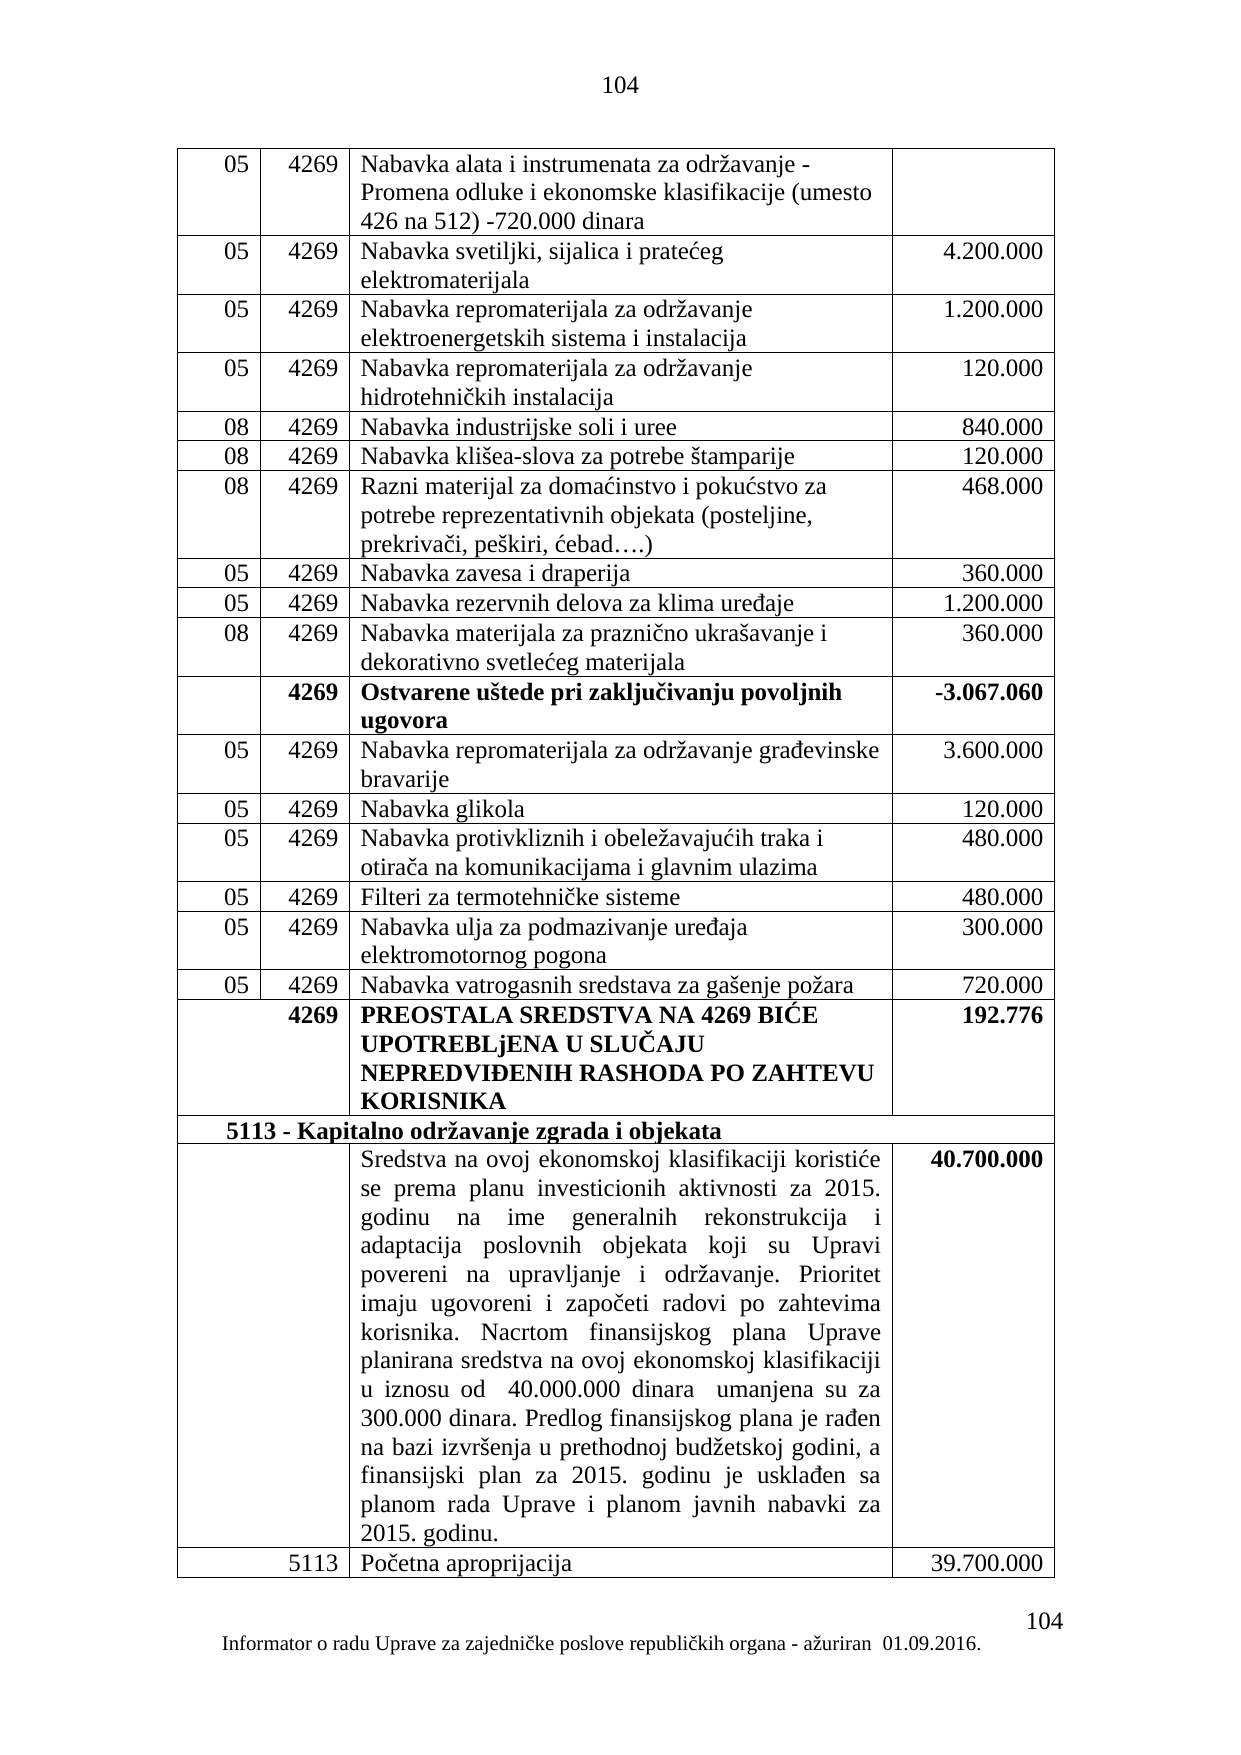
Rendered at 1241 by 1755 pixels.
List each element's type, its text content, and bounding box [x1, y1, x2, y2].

table_cell 05 [178, 824, 260, 881]
table_cell 3.600.000 [893, 735, 1054, 793]
table_cell 5113 - Kapitalno održavanje zgrada i objekata [178, 1116, 1054, 1143]
table_cell Nabavka materijala za praznično ukrašavanje i dekorativno svetlećeg materijala [350, 618, 892, 676]
table_cell Nabavka rezervnih delova za klima uređaje [350, 588, 892, 617]
table_cell Nabavka alata i instrumenata za održavanje - Promena odluke i ekonomske klasifikacije (umesto 426 na 512) -720.000 dinara [350, 149, 892, 235]
table_cell 4269 [261, 618, 349, 676]
table_cell Nabavka repromaterijala za održavanje hidrotehničkih instalacija [350, 353, 892, 411]
table_cell 840.000 [893, 412, 1054, 440]
table_cell Nabavka ulјa za podmazivanje uređaja elektromotornog pogona [350, 912, 892, 969]
table_cell 1.200.000 [893, 295, 1054, 352]
table_cell 5113 [178, 1548, 349, 1577]
table_cell Nabavka glikola [350, 794, 892, 822]
table_cell 4269 [261, 677, 349, 734]
table_cell 05 [178, 149, 260, 235]
table_cell 480.000 [893, 882, 1054, 911]
table_cell 4269 [261, 559, 349, 587]
table_cell 720.000 [893, 970, 1054, 999]
table_cell 08 [178, 412, 260, 440]
table_cell 4269 [261, 149, 349, 235]
table_cell 39.700.000 [893, 1548, 1054, 1577]
table_cell 120.000 [893, 441, 1054, 470]
table_cell 4269 [261, 794, 349, 822]
table_cell [178, 1144, 349, 1547]
table_cell 05 [178, 295, 260, 352]
table_cell Nabavka protivkliznih i obeležavajućih traka i otirača na komunikacijama i glavnim ulazima [350, 824, 892, 881]
table_cell 05 [178, 970, 260, 999]
table_cell 300.000 [893, 912, 1054, 969]
table_cell 05 [178, 735, 260, 793]
table_cell [893, 149, 1054, 235]
table_cell 40.700.000 [893, 1144, 1054, 1547]
table_cell PREOSTALA SREDSTVA NA 4269 BIĆE UPOTREBLjENA U SLUČAJU NEPREDVIĐENIH RASHODA PO ZAHTEVU KORISNIKA [350, 1000, 892, 1115]
table_cell 120.000 [893, 794, 1054, 822]
table_cell Nabavka industrijske soli i uree [350, 412, 892, 440]
table_cell 05 [178, 912, 260, 969]
table_cell 08 [178, 471, 260, 557]
table_cell 4269 [261, 353, 349, 411]
table_cell 08 [178, 618, 260, 676]
table_cell 4269 [178, 1000, 349, 1115]
table_cell [178, 677, 260, 734]
table_cell 4269 [261, 912, 349, 969]
table_cell 1.200.000 [893, 588, 1054, 617]
table_cell 4269 [261, 441, 349, 470]
table_cell 4.200.000 [893, 236, 1054, 293]
table_cell Početna aproprijacija [350, 1548, 892, 1577]
table_cell 4269 [261, 735, 349, 793]
table_cell 05 [178, 353, 260, 411]
table_cell 05 [178, 882, 260, 911]
table_cell 05 [178, 794, 260, 822]
table_cell 08 [178, 441, 260, 470]
table_cell 4269 [261, 471, 349, 557]
table_cell 4269 [261, 970, 349, 999]
table_cell 468.000 [893, 471, 1054, 557]
table_cell Nabavka vatrogasnih sredstava za gašenje požara [350, 970, 892, 999]
table_cell Nabavka svetilјki, sijalica i pratećeg elektromaterijala [350, 236, 892, 293]
table_cell 4269 [261, 295, 349, 352]
table_cell 05 [178, 236, 260, 293]
table_cell 05 [178, 588, 260, 617]
table_cell 05 [178, 559, 260, 587]
table_cell Nabavka zavesa i draperija [350, 559, 892, 587]
table_cell 4269 [261, 236, 349, 293]
table_cell Nabavka repromaterijala za održavanje građevinske bravarije [350, 735, 892, 793]
table_cell 4269 [261, 412, 349, 440]
table_cell Sredstva na ovoj ekonomskoj klasifikaciji koristiće se prema planu investicionih aktivnosti za 2015. godinu na ime generalnih rekonstrukcija i adaptacija poslovnih objekata koji su Upravi povereni na upravlјanje i održavanje. Prioritet imaju ugovoreni i započeti radovi po zahtevima korisnika. Nacrtom finansijskog plana Uprave planirana sredstva na ovoj ekonomskoj klasifikaciji u iznosu od 40.000.000 dinara umanjena su za 300.000 dinara. Predlog finansijskog plana je rađen na bazi izvršenja u prethodnoj budžetskoj godini, a finansijski plan za 2015. godinu je usklađen sa planom rada Uprave i planom javnih nabavki za 2015. godinu. [350, 1144, 892, 1547]
table_cell 4269 [261, 882, 349, 911]
table_cell Razni materijal za domaćinstvo i pokućstvo za potrebe reprezentativnih objekata (postelјine, prekrivači, peškiri, ćebad….) [350, 471, 892, 557]
table_cell Ostvarene uštede pri zaklјučivanju povolјnih ugovora [350, 677, 892, 734]
table_cell Nabavka klišea-slova za potrebe štamparije [350, 441, 892, 470]
table_cell 4269 [261, 588, 349, 617]
table_cell 480.000 [893, 824, 1054, 881]
table_cell 360.000 [893, 559, 1054, 587]
table_cell 4269 [261, 824, 349, 881]
table_cell 120.000 [893, 353, 1054, 411]
table_cell Filteri za termotehničke sisteme [350, 882, 892, 911]
table_cell -3.067.060 [893, 677, 1054, 734]
table_cell 192.776 [893, 1000, 1054, 1115]
table_cell Nabavka repromaterijala za održavanje elektroenergetskih sistema i instalacija [350, 295, 892, 352]
table_cell 360.000 [893, 618, 1054, 676]
